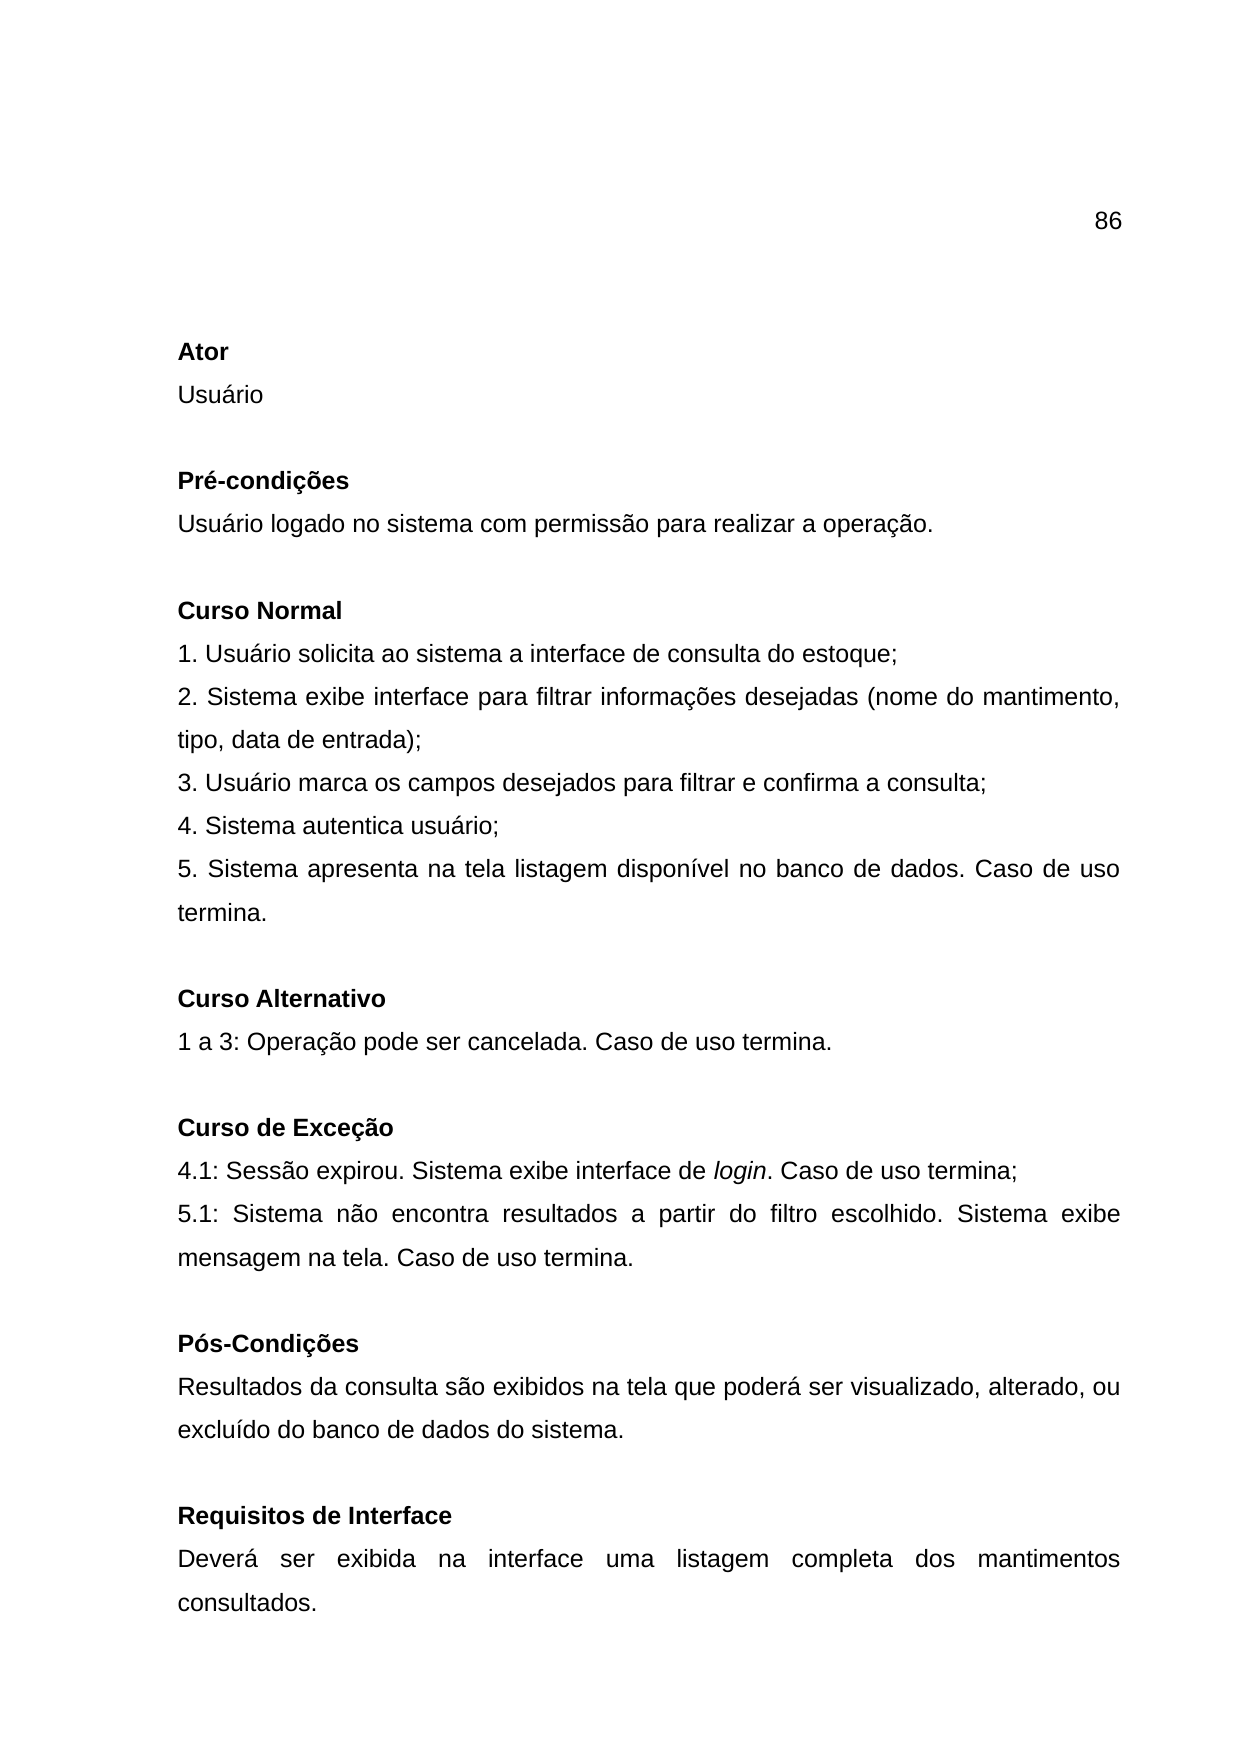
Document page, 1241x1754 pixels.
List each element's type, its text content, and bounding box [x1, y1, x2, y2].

text 2. Sistema exibe interface para filtrar informações desejadas (nome do mantimento, tipo, data de entrada); [177, 682, 1122, 754]
text 5. Sistema apresenta na tela listagem disponível no banco de dados. Caso de uso termina. [177, 854, 1122, 926]
text Resultados da consulta são exibidos na tela que poderá ser visualizado, alterado, ou excluído do banco de dados do sistema. [177, 1372, 1122, 1444]
text Ator [177, 337, 1122, 366]
text Usuário [177, 380, 1122, 409]
text 1 a 3: Operação pode ser cancelada. Caso de uso termina. [177, 1027, 1122, 1056]
text 5.1: Sistema não encontra resultados a partir do filtro escolhido. Sistema exibe mensagem na tela. Caso de uso termina. [177, 1199, 1122, 1271]
text Pós-Condições [177, 1329, 1122, 1357]
text 3. Usuário marca os campos desejados para filtrar e confirma a consulta; [177, 768, 1122, 797]
text Usuário logado no sistema com permissão para realizar a operação. [177, 509, 1122, 538]
text Pré-condições [177, 466, 1122, 495]
text Curso Normal [177, 596, 1122, 624]
text Curso Alternativo [177, 984, 1122, 1012]
text 4.1: Sessão expirou. Sistema exibe interface de login. Caso de uso termina; [177, 1156, 1122, 1185]
text Curso de Exceção [177, 1113, 1122, 1142]
text Deverá ser exibida na interface uma listagem completa dos mantimentos consultados. [177, 1544, 1122, 1616]
text 4. Sistema autentica usuário; [177, 811, 1122, 840]
text 1. Usuário solicita ao sistema a interface de consulta do estoque; [177, 639, 1122, 667]
text Requisitos de Interface [177, 1501, 1122, 1530]
